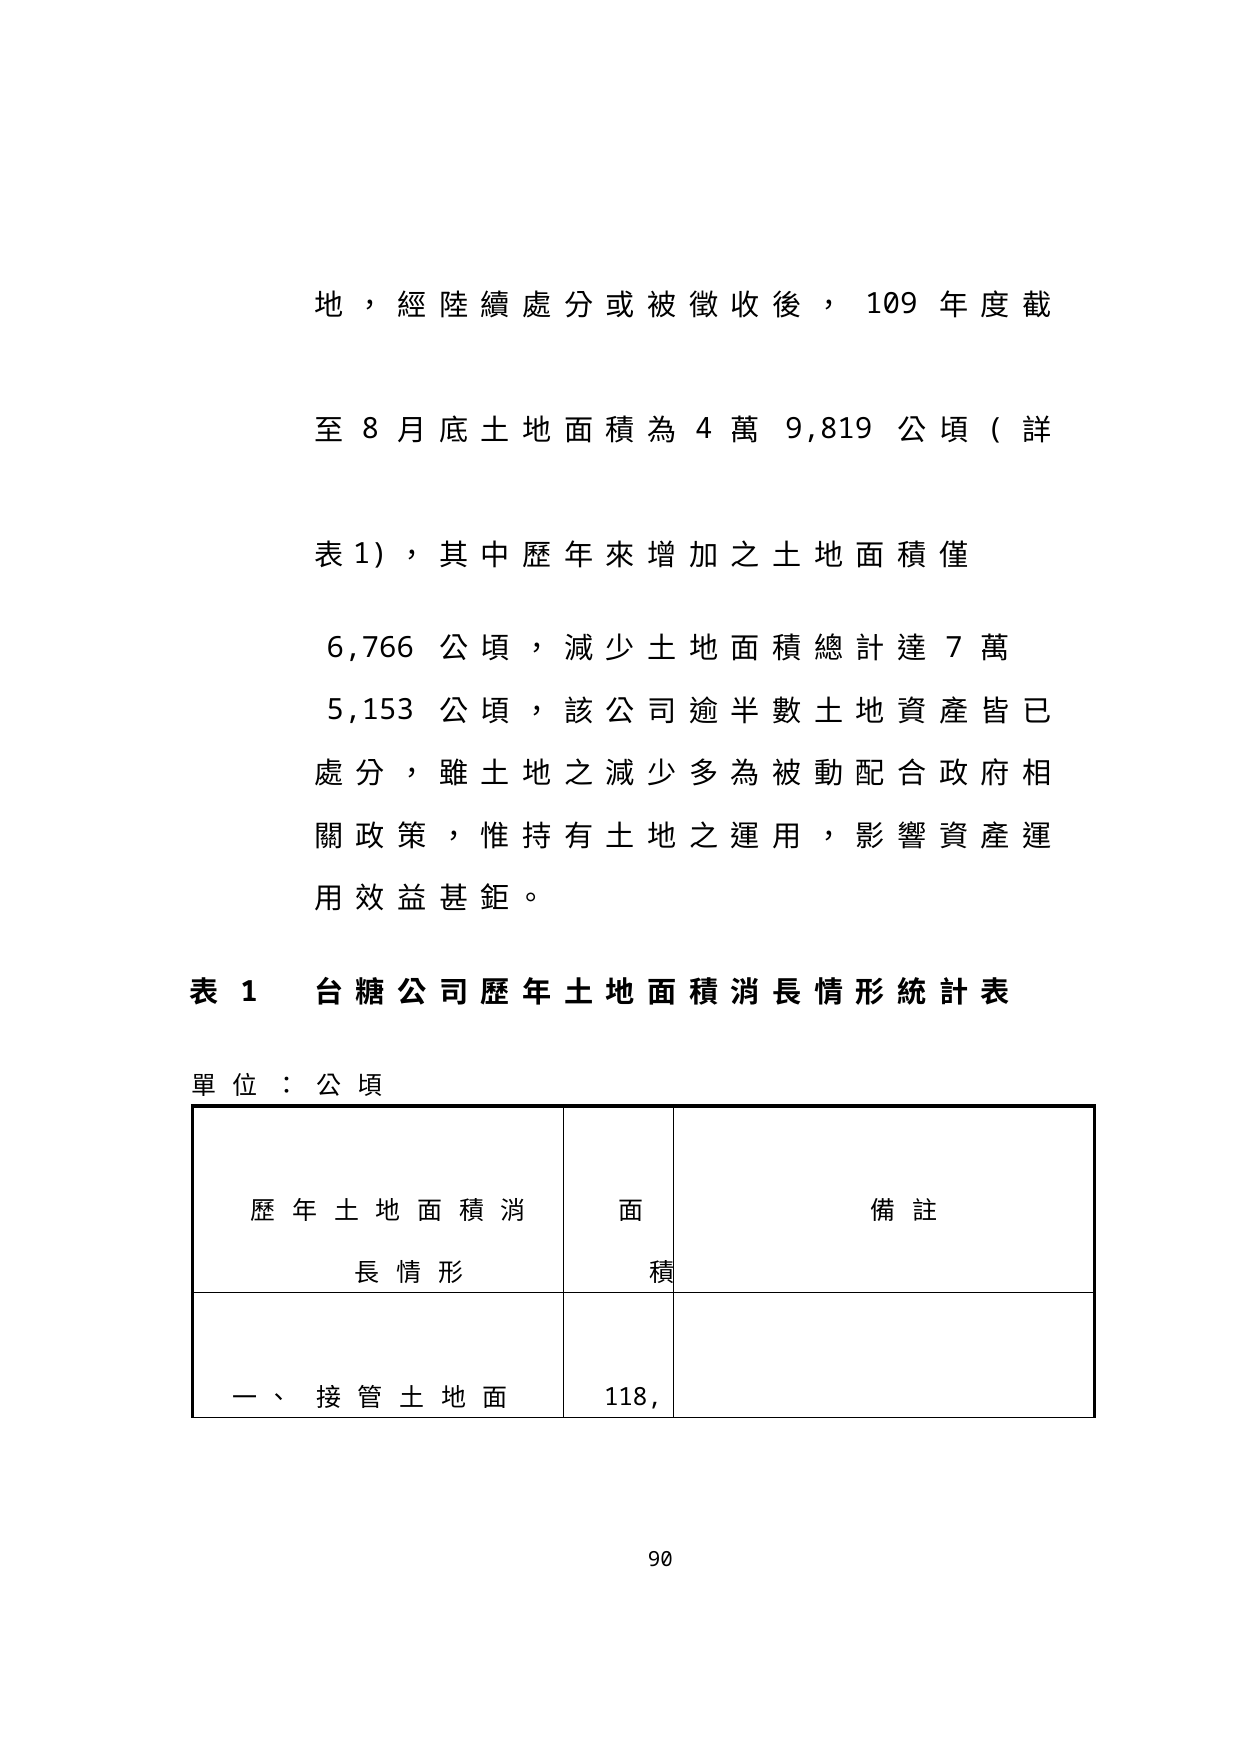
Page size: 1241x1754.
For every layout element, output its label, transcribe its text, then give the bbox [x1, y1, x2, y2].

table_header 備註 [674, 1108, 1093, 1292]
text 表1 台糖公司歷年土地面積消長情形統計表 單位：公頃 [178, 917, 1117, 1104]
table_cell 118, [564, 1293, 673, 1417]
table_cell 一、接管土地面 [194, 1293, 563, 1417]
text 地，經陸續處分或被徵收後，109年度截至8月底土地面積為4萬9,819公頃(詳表1)，其中歷年來增加之土地面積僅6,766公頃，減少土地面積總計達7萬5,153公頃，該公司逾半數土地資產皆已處分，雖土地之減少多為被動配合政府相關政策，惟持有土地之運用，影響資產運用效益甚鉅。 [271, 229, 1058, 917]
table_header 面積 [564, 1108, 673, 1292]
table_cell [674, 1293, 1093, 1417]
table_header 歷年土地面積消長情形 [194, 1108, 563, 1292]
